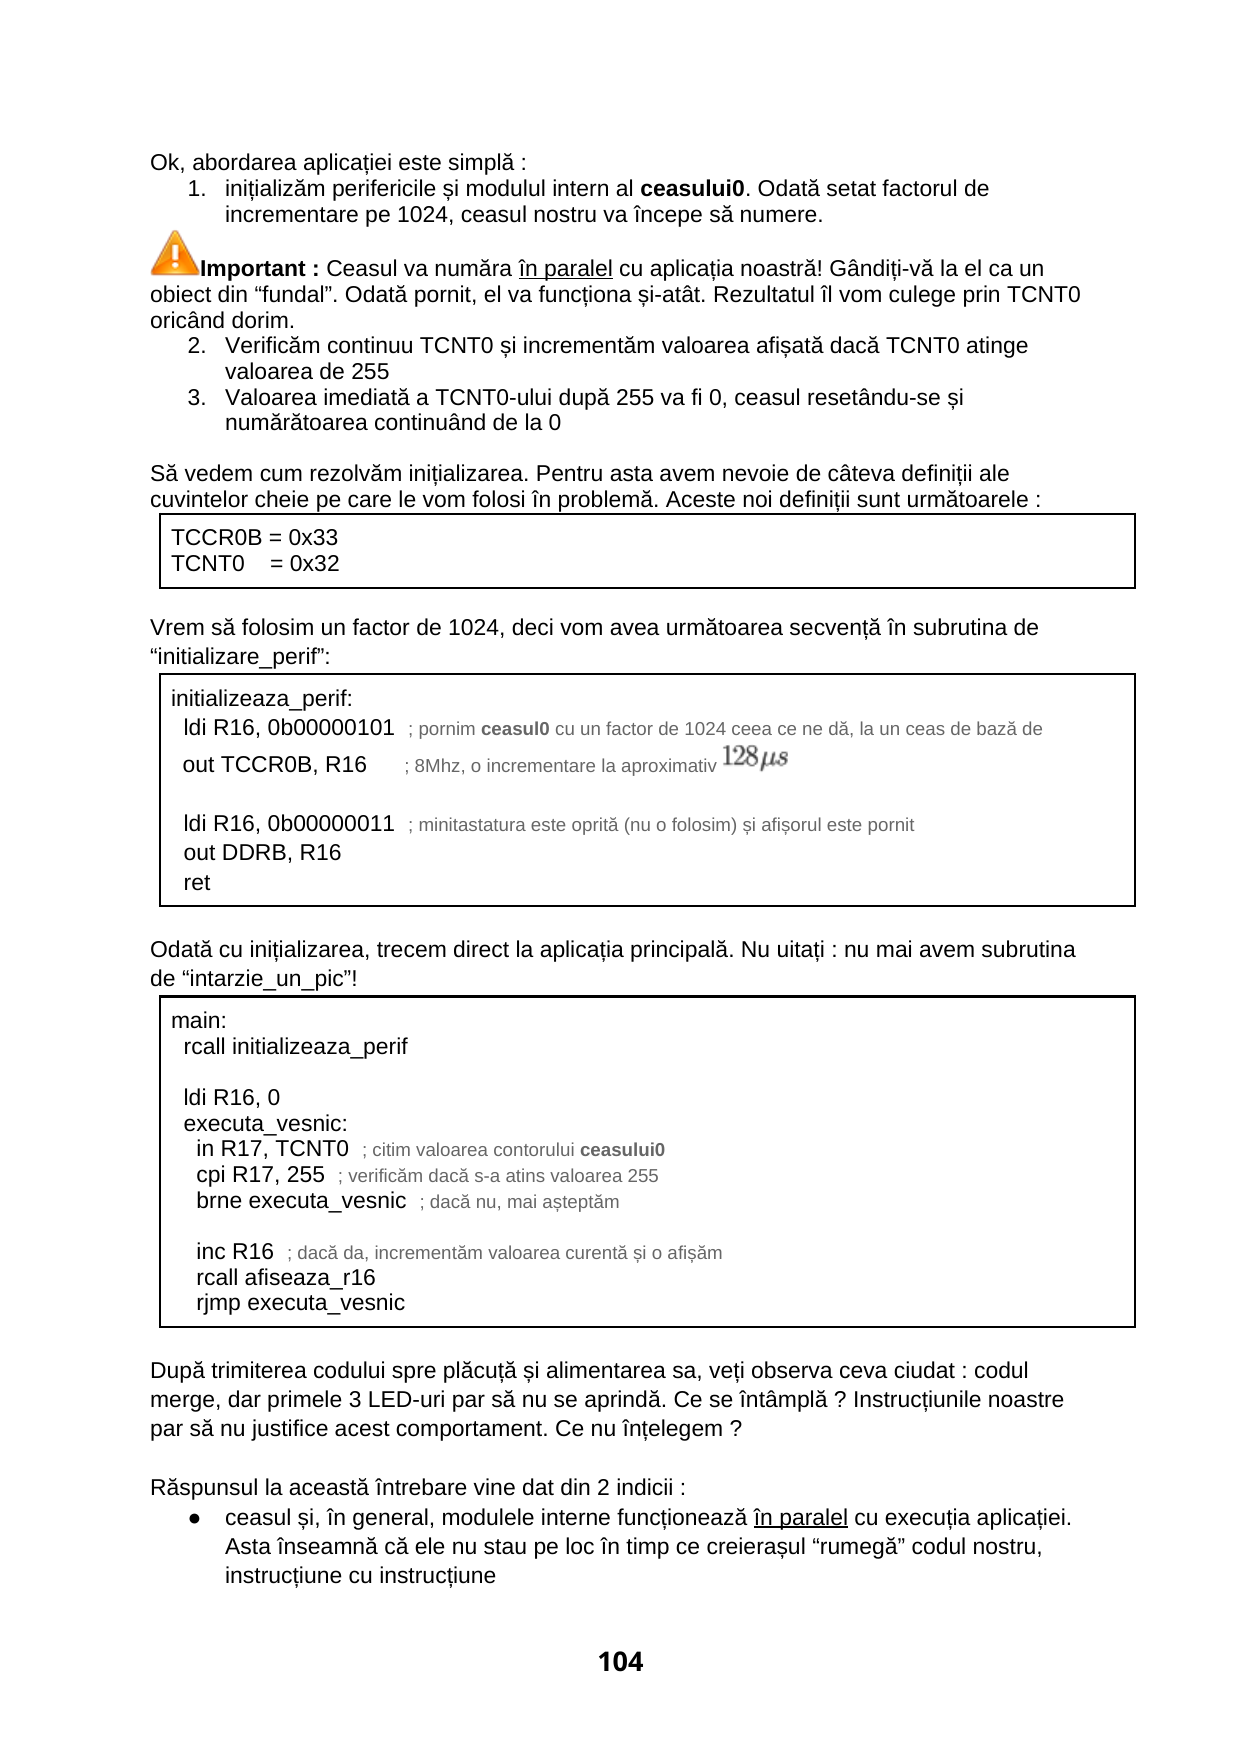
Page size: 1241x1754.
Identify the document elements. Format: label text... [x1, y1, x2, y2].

list ceasul și, în general, modulele interne funcționează în paralel cu execuția aplicației. Asta înseamnă că ele nu stau pe loc în timp ce creierașul “rumegă” codul nostru, instrucțiune cu instrucțiune [187, 1504, 1091, 1588]
text Important : Ceasul va număra în paralel cu aplicația noastră! Gândiți-vă la el ca un obiect din “fundal”. Odată pornit, el va funcționa și-atât. Rezultatul îl vom culege prin TCNT0 oricând dorim. [150, 253, 1091, 333]
text Odată cu inițializarea, trecem direct la aplicația principală. Nu uitați : nu mai avem subrutina de “intarzie_un_pic”! [150, 937, 1091, 992]
list inițializăm perifericile și modulul intern al ceasului0. Odată setat factorul de incrementare pe 1024, ceasul nostru va începe să numere. [187, 176, 1091, 227]
picture [150, 226, 200, 277]
table_header main: rcall initializeaza_perif ldi R16, 0 executa_vesnic: in R17, TCNT0 ; citim valoarea contorului ceasului0 cpi R17, 255 ; verificăm dacă s-a atins valoarea 255 brne executa_vesnic ; dacă nu, mai așteptăm inc R16 ; dacă da, incrementăm valoarea curentă și o afișăm rcall afiseaza_r16 rjmp executa_vesnic [161, 998, 1134, 1326]
text Să vedem cum rezolvăm inițializarea. Pentru asta avem nevoie de câteva definiții ale cuvintelor cheie pe care le vom folosi în problemă. Aceste noi definiții sunt următoarele : [150, 461, 1091, 512]
text După trimiterea codului spre plăcuță și alimentarea sa, veți observa ceva ciudat : codul merge, dar primele 3 LED-uri par să nu se aprindă. Ce se întâmplă ? Instrucțiunile noastre par să nu justifice acest comportament. Ce nu înțelegem ? [150, 1357, 1091, 1442]
text Ok, abordarea aplicației este simplă : [150, 150, 1091, 176]
picture [722, 744, 788, 773]
list Verificăm continuu TCNT0 și incrementăm valoarea afișată dacă TCNT0 atinge valoarea de 255 [187, 333, 1091, 384]
table_header initializeaza_perif: ldi R16, 0b00000101 ; pornim ceasul0 cu un factor de 1024 ceea ce ne dă, la un ceas de bază de out TCCR0B, R16 ; 8Mhz, o incrementare la aproximativ ldi R16, 0b00000011 ; minitastatura este oprită (nu o folosim) și afișorul este pornit out DDRB, R16 ret [161, 675, 1134, 905]
text Vrem să folosim un factor de 1024, deci vom avea următoarea secvență în subrutina de “initializare_perif”: [150, 614, 1091, 669]
text Răspunsul la această întrebare vine dat din 2 indicii : [150, 1475, 1091, 1500]
list Valoarea imediată a TCNT0-ului după 255 va fi 0, ceasul resetându-se și numărătoarea continuând de la 0 [187, 384, 1091, 436]
table_header TCCR0B = 0x33 TCNT0 = 0x32 [161, 515, 1134, 587]
